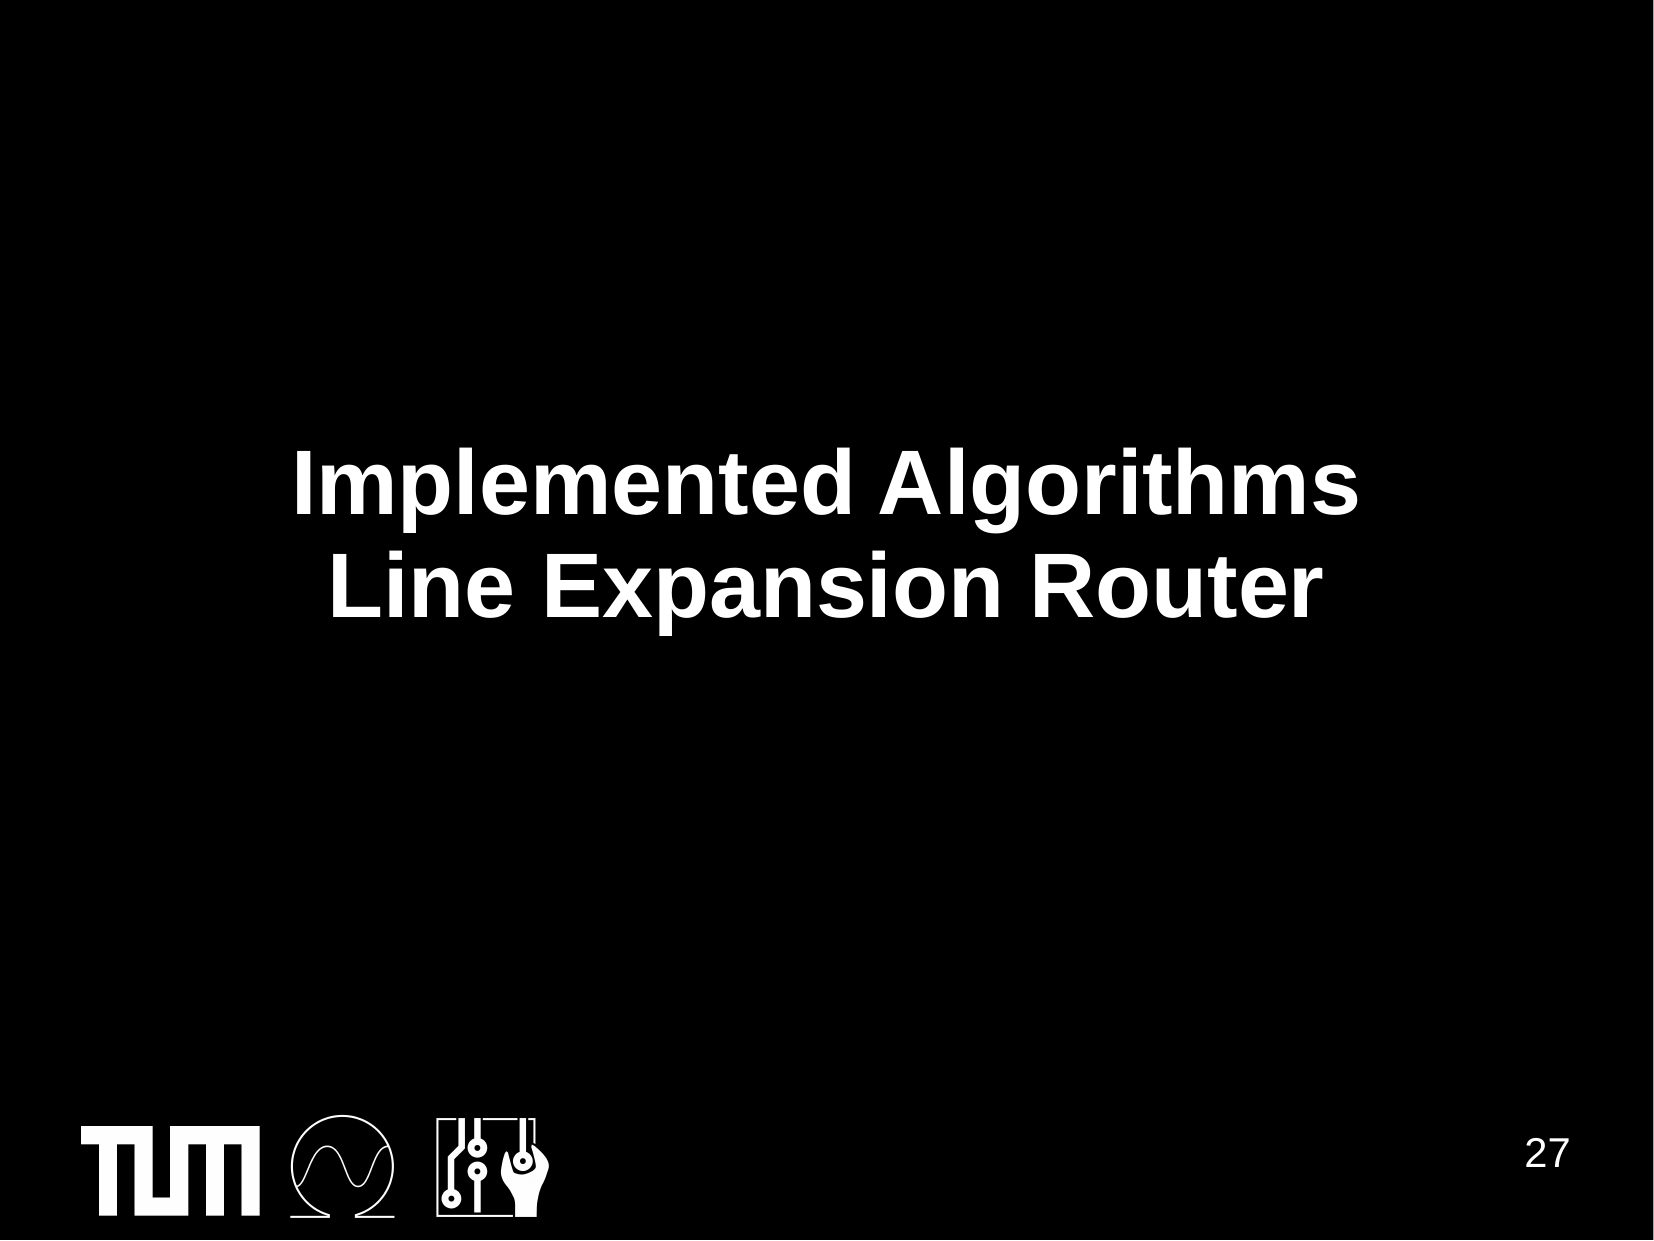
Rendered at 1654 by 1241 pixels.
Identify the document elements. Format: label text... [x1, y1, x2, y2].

picture [283, 1108, 402, 1227]
title Implemented Algorithms Line Expansion Router [82, 430, 1571, 638]
picture [63, 1108, 272, 1227]
picture [425, 1108, 554, 1227]
